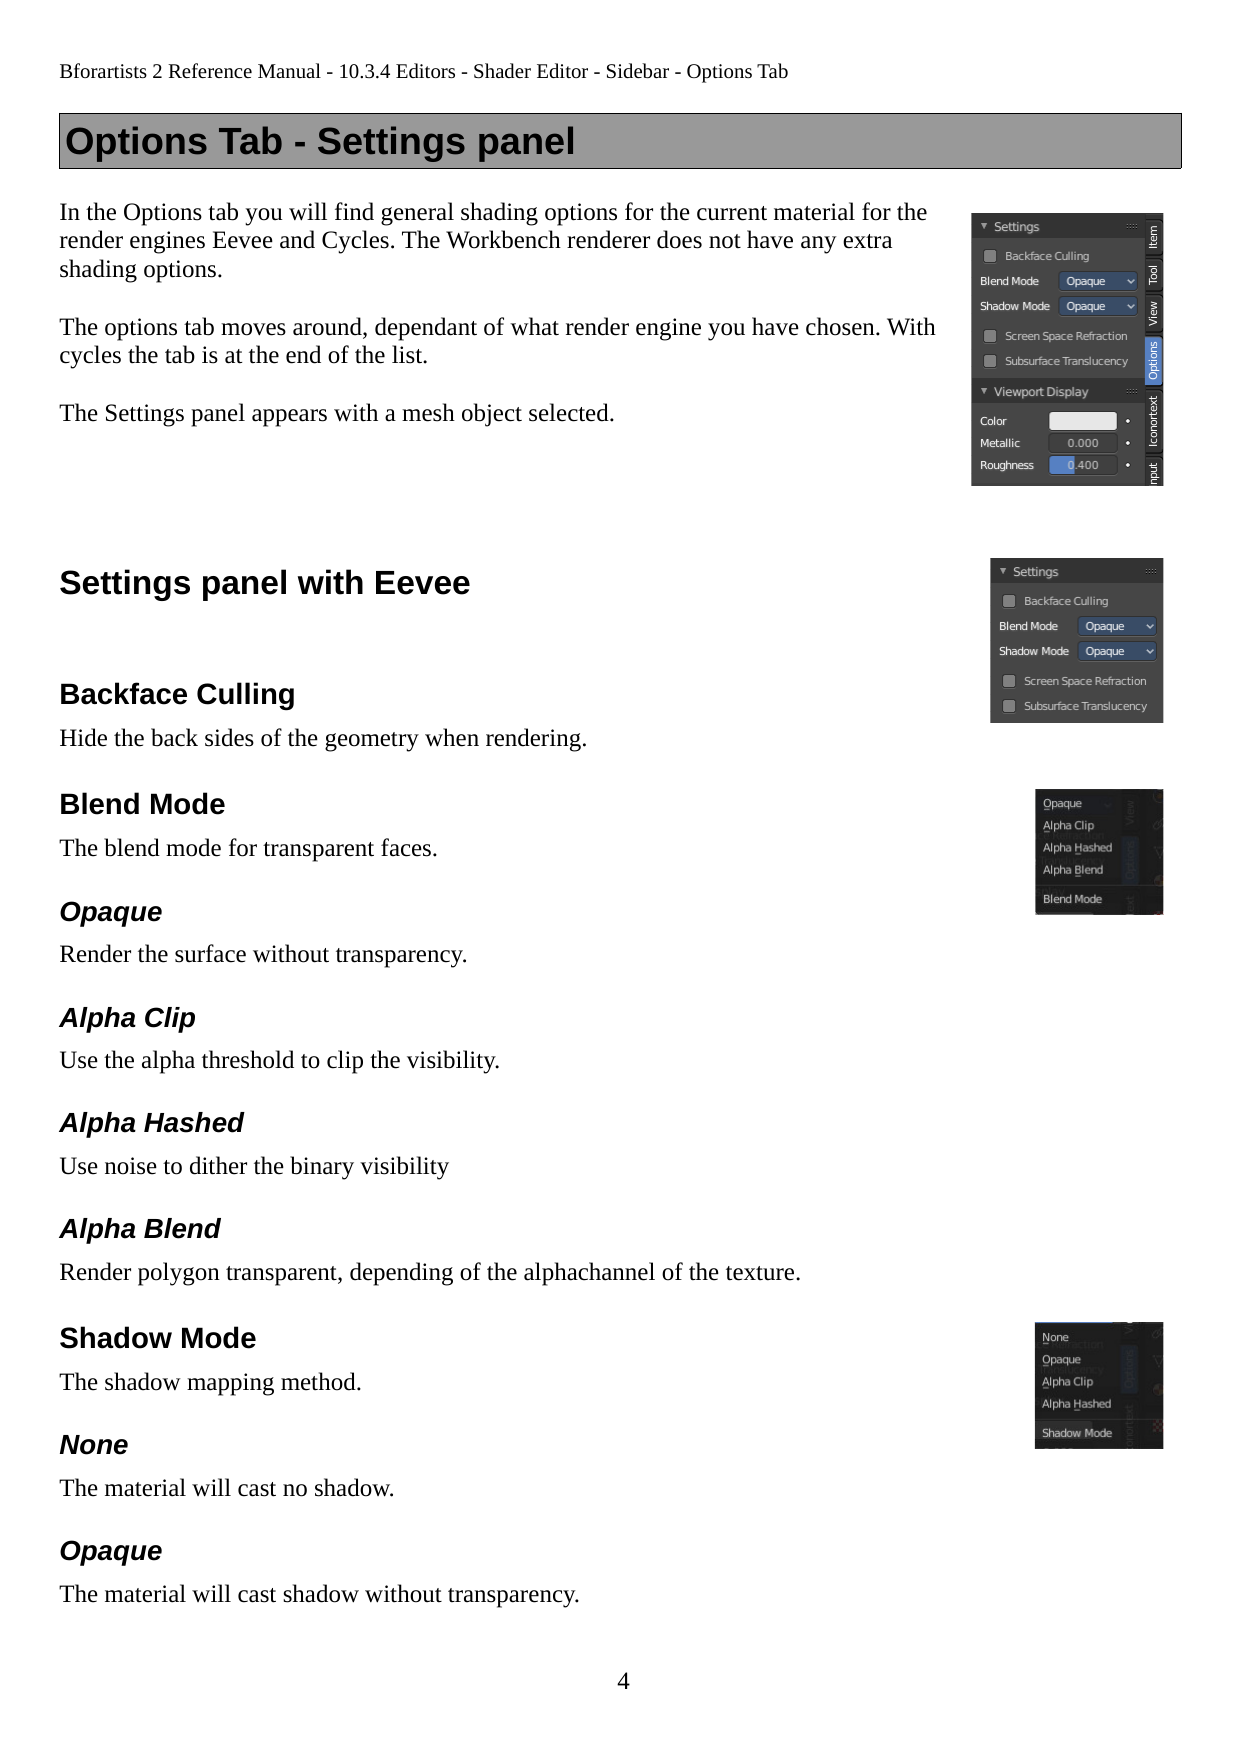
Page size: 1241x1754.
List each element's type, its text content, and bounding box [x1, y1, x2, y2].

text The options tab moves around, dependant of what render engine you have chosen. With cycles the tab is at the end of the list. [59, 312, 971, 369]
text The material will cast shadow without transparency. [59, 1579, 1181, 1608]
subtitle Settings panel with Eevee [59, 562, 990, 601]
subtitle Backface Culling [59, 677, 990, 711]
text Render polygon transparent, depending of the alphachannel of the texture. [59, 1257, 1181, 1286]
subtitle Alpha Clip [59, 1001, 1181, 1033]
picture [1035, 789, 1164, 915]
subtitle Opaque [59, 895, 1181, 927]
subtitle Alpha Blend [59, 1213, 1181, 1245]
subtitle Alpha Hashed [59, 1107, 1181, 1139]
text The shadow mapping method. [59, 1367, 1034, 1396]
text Use noise to dither the binary visibility [59, 1151, 1181, 1180]
text In the Options tab you will find general shading options for the current material for the render engines Eevee and Cycles. The Workbench renderer does not have any extra shading options. [59, 197, 1181, 283]
subtitle Shadow Mode [59, 1321, 1181, 1354]
text The material will cast no shadow. [59, 1473, 1181, 1502]
text The Settings panel appears with a mesh object selected. [59, 398, 971, 427]
subtitle [1164, 677, 1181, 711]
picture [1034, 1322, 1164, 1449]
subtitle Opaque [59, 1534, 1181, 1566]
text The blend mode for transparent faces. [59, 833, 1035, 862]
text Hide the back sides of the geometry when rendering. [59, 723, 1181, 752]
subtitle None [59, 1429, 1181, 1461]
picture [990, 558, 1164, 723]
subtitle [1164, 562, 1181, 601]
text Render the surface without transparency. [59, 939, 1181, 968]
text Use the alpha threshold to clip the visibility. [59, 1045, 1181, 1074]
subtitle Blend Mode [59, 787, 1181, 821]
picture [971, 213, 1164, 486]
table_header Options Tab - Settings panel [60, 114, 1181, 168]
